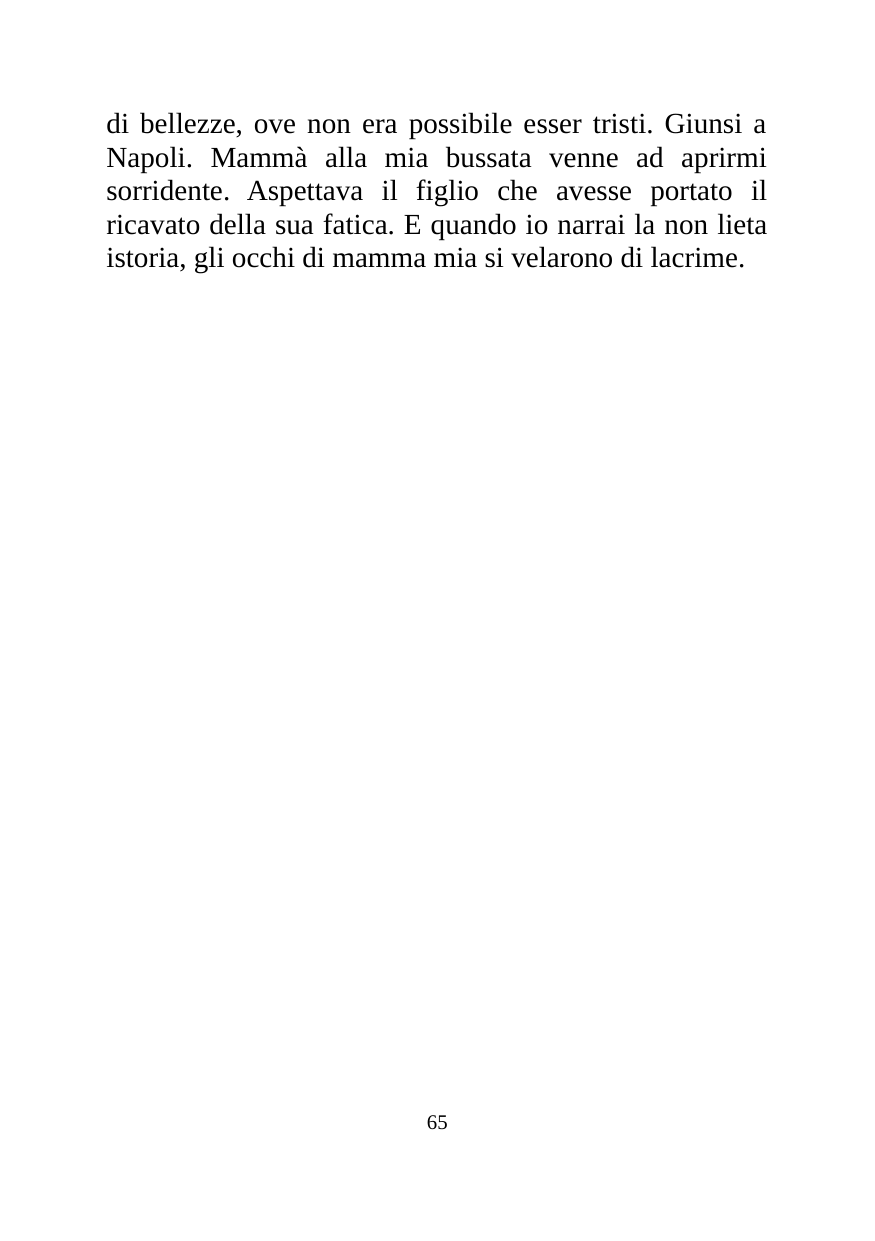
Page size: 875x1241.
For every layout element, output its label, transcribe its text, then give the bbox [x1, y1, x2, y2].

text di bellezze, ove non era possibile esser tristi. Giunsi a Napoli. Mammà alla mia bussata venne ad aprirmi sorridente. Aspettava il figlio che avesse portato il ricavato della sua fatica. E quando io narrai la non lieta istoria, gli occhi di mamma mia si velarono di lacrime. [106, 106, 768, 274]
